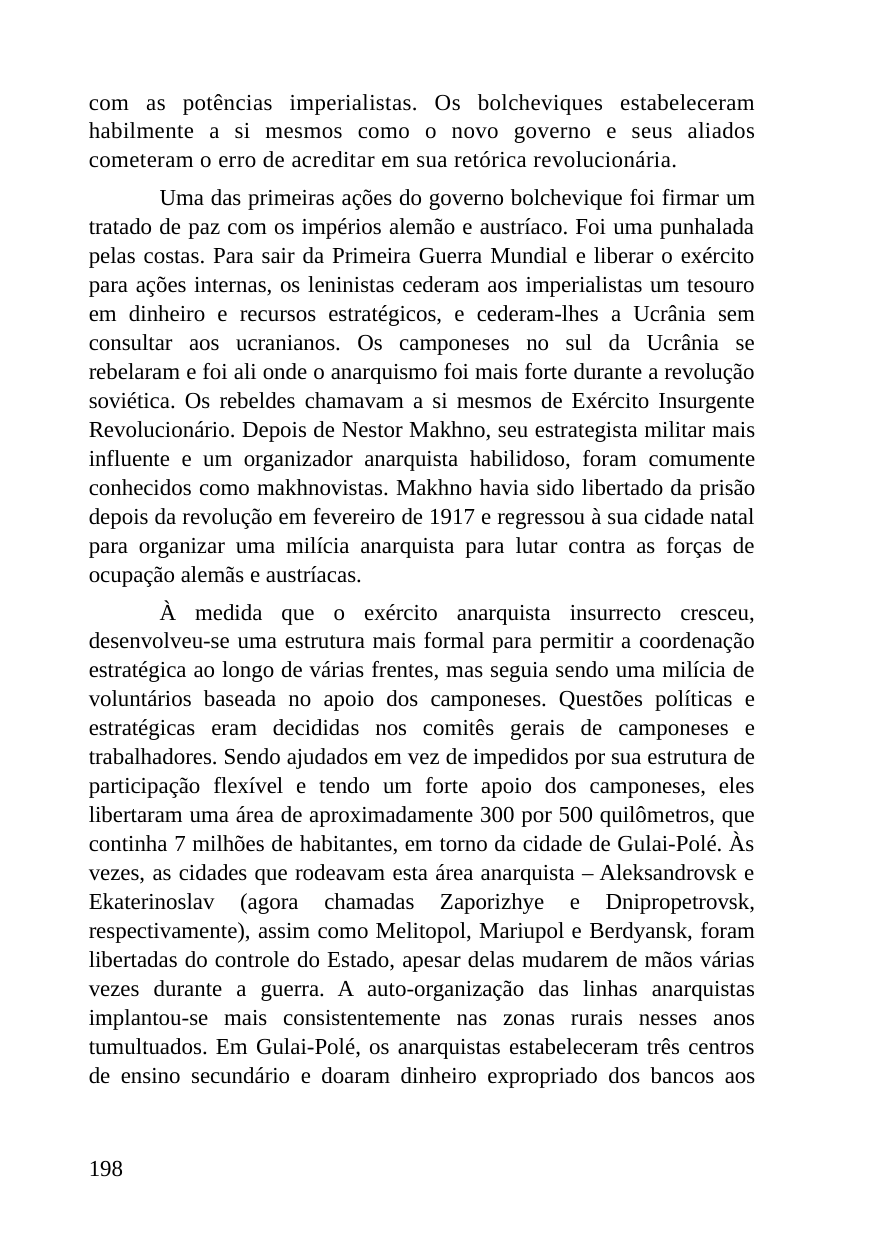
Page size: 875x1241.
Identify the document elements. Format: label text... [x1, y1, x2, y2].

text com as potências imperialistas. Os bolcheviques estabeleceram habilmente a si mesmos como o novo governo e seus aliados cometeram o erro de acreditar em sua retórica revolucionária. [88, 88, 756, 173]
text Uma das primeiras ações do governo bolchevique foi firmar um tratado de paz com os impérios alemão e austríaco. Foi uma punhalada pelas costas. Para sair da Primeira Guerra Mundial e liberar o exército para ações internas, os leninistas cederam aos imperialistas um tesouro em dinheiro e recursos estratégicos, e cederam-lhes a Ucrânia sem consultar aos ucranianos. Os camponeses no sul da Ucrânia se rebelaram e foi ali onde o anarquismo foi mais forte durante a revolução soviética. Os rebeldes chamavam a si mesmos de Exército Insurgente Revolucionário. Depois de Nestor Makhno, seu estrategista militar mais influente e um organizador anarquista habilidoso, foram comumente conhecidos como makhnovistas. Makhno havia sido libertado da prisão depois da revolução em fevereiro de 1917 e regressou à sua cidade natal para organizar uma milícia anarquista para lutar contra as forças de ocupação alemãs e austríacas. [88, 184, 756, 587]
text À medida que o exército anarquista insurrecto cresceu, desenvolveu-se uma estrutura mais formal para permitir a coordenação estratégica ao longo de várias frentes, mas seguia sendo uma milícia de voluntários baseada no apoio dos camponeses. Questões políticas e estratégicas eram decididas nos comitês gerais de camponeses e trabalhadores. Sendo ajudados em vez de impedidos por sua estrutura de participação flexível e tendo um forte apoio dos camponeses, eles libertaram uma área de aproximadamente 300 por 500 quilômetros, que continha 7 milhões de habitantes, em torno da cidade de Gulai-Polé. Às vezes, as cidades que rodeavam esta área anarquista – Aleksandrovsk e Ekaterinoslav (agora chamadas Zaporizhye e Dnipropetrovsk, respectivamente), assim como Melitopol, Mariupol e Berdyansk, foram libertadas do controle do Estado, apesar delas mudarem de mãos várias vezes durante a guerra. A auto-organização das linhas anarquistas implantou-se mais consistentemente nas zonas rurais nesses anos tumultuados. Em Gulai-Polé, os anarquistas estabeleceram três centros de ensino secundário e doaram dinheiro expropriado dos bancos aos [88, 598, 756, 1088]
